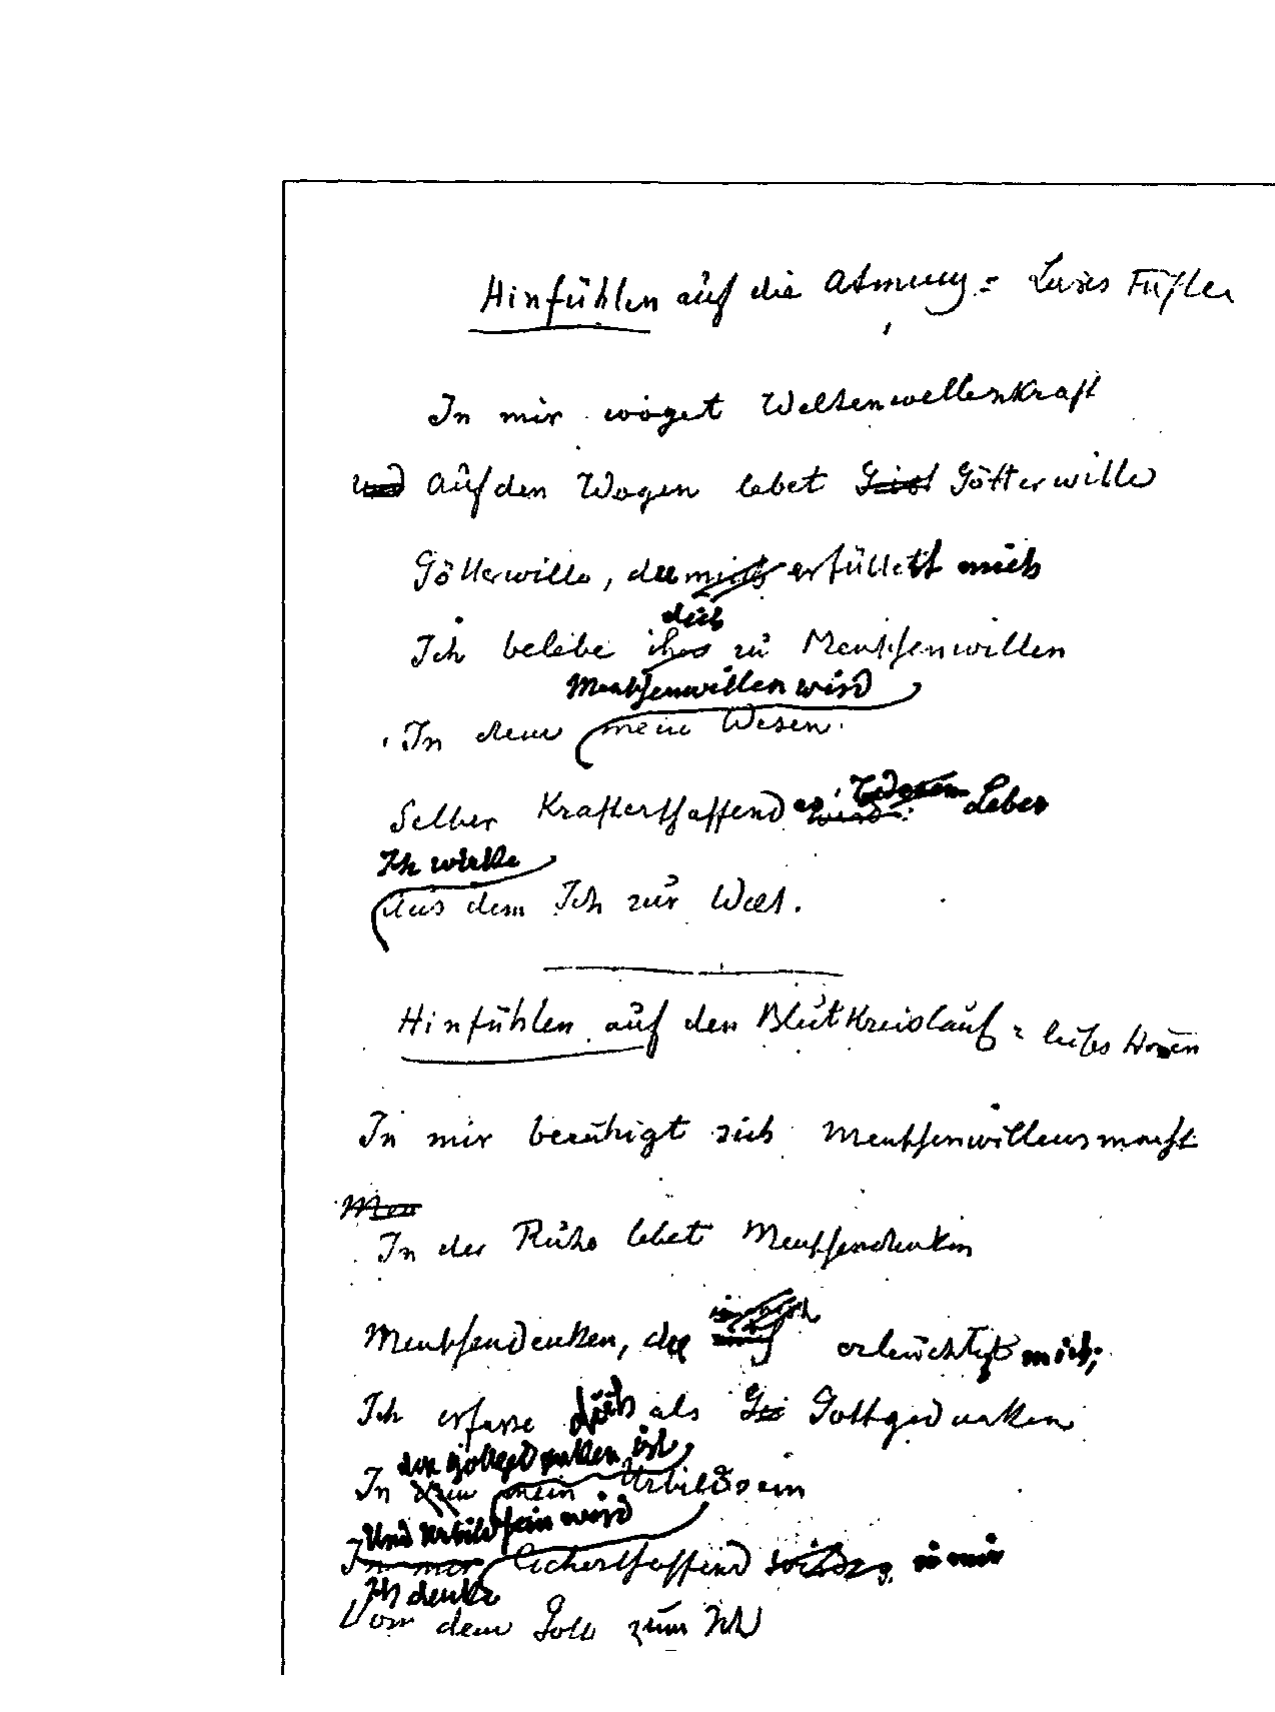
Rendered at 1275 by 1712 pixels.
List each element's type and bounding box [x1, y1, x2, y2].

picture [157, 141, 1275, 1675]
